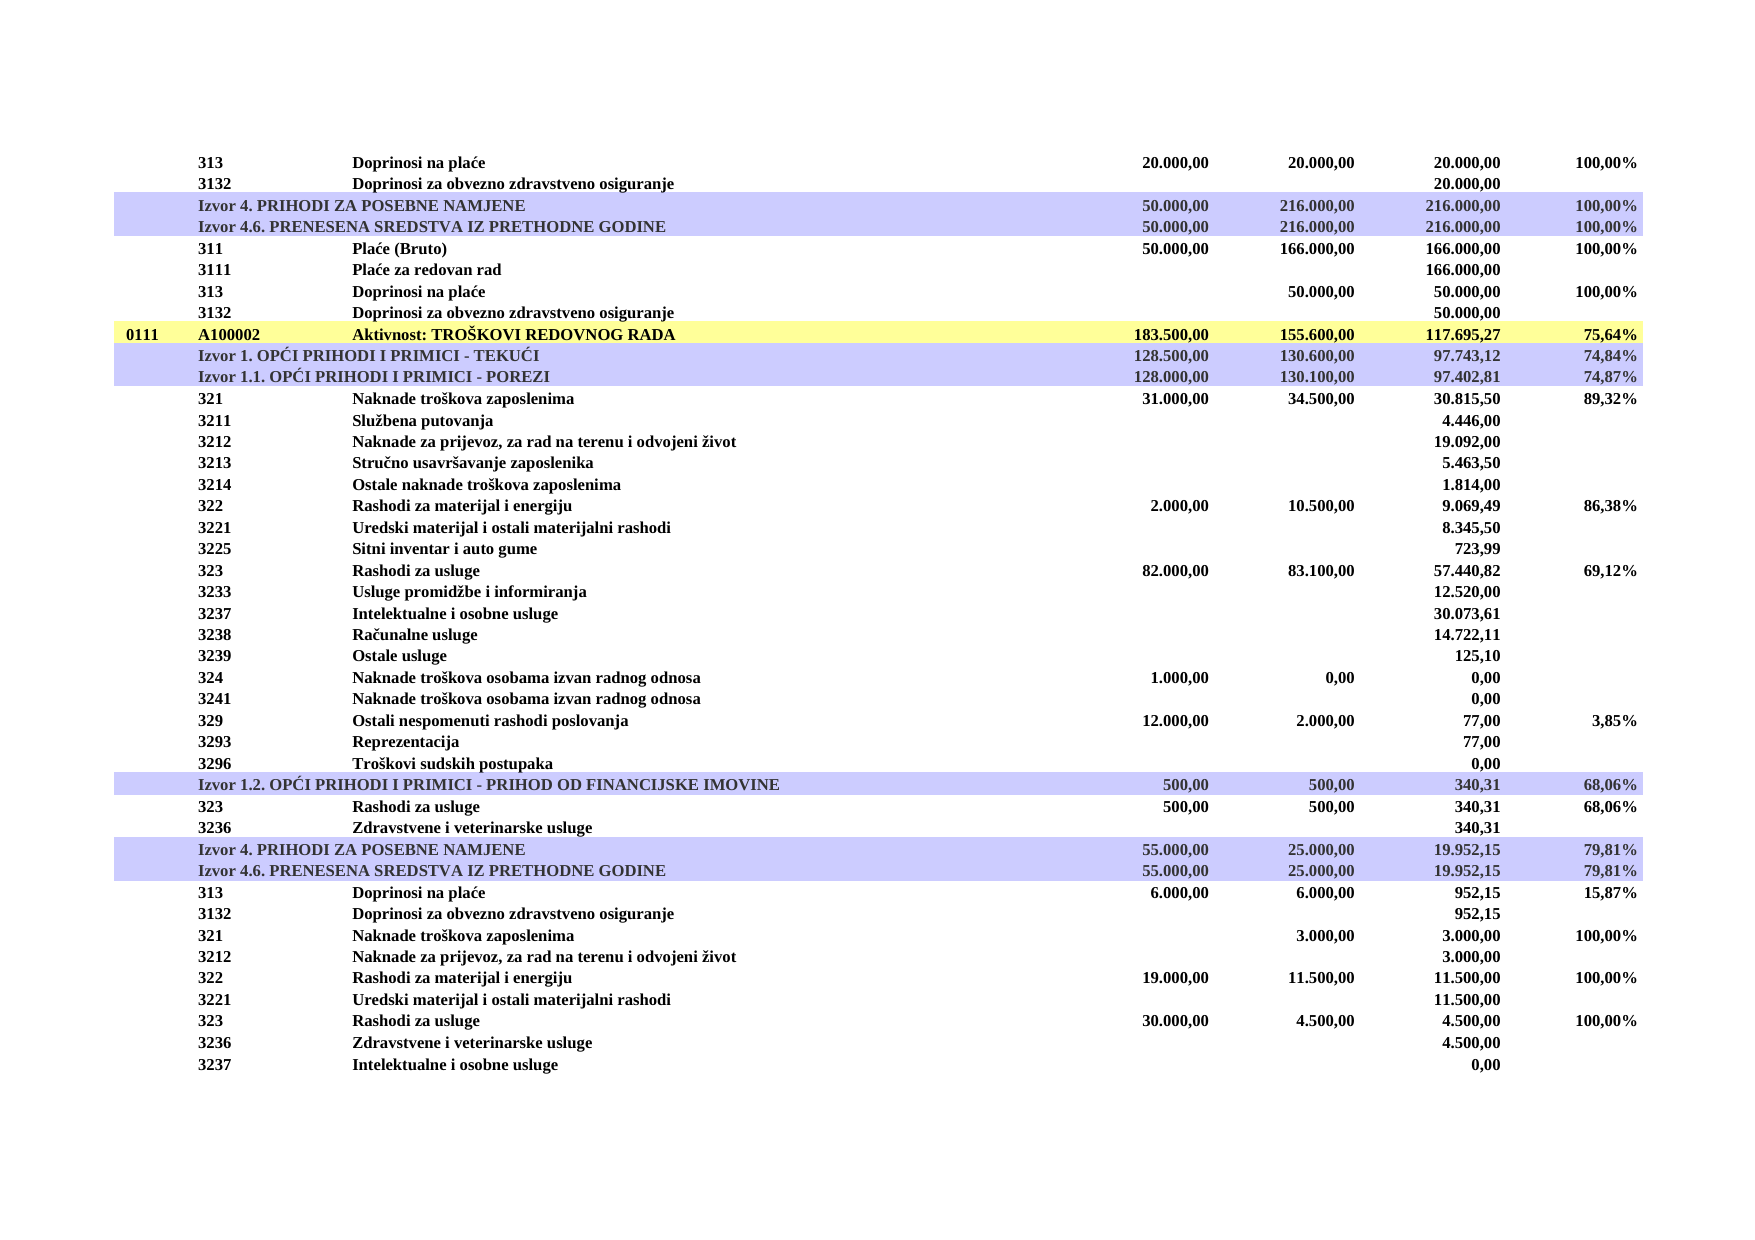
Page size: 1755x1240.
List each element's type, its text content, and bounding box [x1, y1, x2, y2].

table_cell 100,00% [1533, 923, 1637, 944]
table_cell [115, 258, 198, 279]
table_cell 100,00% [1533, 966, 1637, 987]
table_cell 9.069,49 [1379, 494, 1533, 515]
table_cell [115, 730, 198, 751]
table_cell 69,12% [1533, 558, 1637, 580]
table_cell Intelektualne i osobne usluge [352, 601, 981, 623]
table_cell [115, 623, 198, 644]
table_cell [981, 1030, 1233, 1052]
table_cell Ostali nespomenuti rashodi poslovanja [352, 708, 981, 730]
table_cell 12.520,00 [1379, 580, 1533, 601]
table_cell 77,00 [1379, 708, 1533, 730]
table_cell [1233, 451, 1379, 472]
table_cell 3293 [198, 730, 352, 751]
table_cell 3211 [198, 408, 352, 429]
table_cell [1233, 258, 1379, 279]
table_cell Sitni inventar i auto gume [352, 537, 981, 558]
table_cell 4.500,00 [1233, 1009, 1379, 1030]
table_cell [1533, 730, 1637, 751]
table_cell 68,06% [1533, 795, 1637, 816]
table_cell 5.463,50 [1379, 451, 1533, 472]
table_cell Doprinosi na plaće [352, 881, 981, 902]
table_cell Uredski materijal i ostali materijalni rashodi [352, 988, 981, 1009]
table_cell [115, 408, 198, 429]
table_cell 30.000,00 [981, 1009, 1233, 1030]
table_cell 3221 [198, 515, 352, 537]
table_cell [115, 1052, 198, 1074]
table_cell 3238 [198, 623, 352, 644]
table_header 20.000,00 [1379, 150, 1533, 172]
table_cell Naknade troškova osobama izvan radnog odnosa [352, 687, 981, 708]
table_cell 0,00 [1379, 665, 1533, 687]
table_cell 3132 [198, 902, 352, 923]
table_cell [1233, 644, 1379, 665]
table_cell 4.446,00 [1379, 408, 1533, 429]
table_cell [1533, 473, 1637, 494]
table_cell 3212 [198, 430, 352, 451]
table_cell [115, 601, 198, 623]
table_cell 11.500,00 [1379, 966, 1533, 987]
table_cell 0,00 [1233, 665, 1379, 687]
table_cell [1533, 665, 1637, 687]
table_cell [1533, 515, 1637, 537]
table_cell [1533, 580, 1637, 601]
table_cell 340,31 [1379, 816, 1533, 837]
table_cell [981, 751, 1233, 772]
table_cell [1233, 515, 1379, 537]
table_cell 329 [198, 708, 352, 730]
table_cell [115, 236, 198, 258]
table_cell [115, 751, 198, 772]
table_cell Stručno usavršavanje zaposlenika [352, 451, 981, 472]
table_cell [1533, 537, 1637, 558]
table_cell [1233, 816, 1379, 837]
table_cell 4.500,00 [1379, 1030, 1533, 1052]
table_cell [981, 988, 1233, 1009]
table_cell [1533, 1052, 1637, 1074]
table_cell [115, 988, 198, 1009]
table_cell [1233, 430, 1379, 451]
table_cell Reprezentacija [352, 730, 981, 751]
table_cell 2.000,00 [1233, 708, 1379, 730]
table_cell 500,00 [981, 795, 1233, 816]
table_cell [115, 795, 198, 816]
table_cell 3,85% [1533, 708, 1637, 730]
table_cell Uredski materijal i ostali materijalni rashodi [352, 515, 981, 537]
table_cell 10.500,00 [1233, 494, 1379, 515]
table_cell 34.500,00 [1233, 386, 1379, 408]
table_cell [1533, 687, 1637, 708]
table_cell 313 [198, 881, 352, 902]
table_cell Naknade troškova osobama izvan radnog odnosa [352, 665, 981, 687]
table_cell 3237 [198, 601, 352, 623]
table_cell [981, 687, 1233, 708]
table_cell 3132 [198, 172, 352, 192]
table_cell [981, 816, 1233, 837]
table_cell 30.815,50 [1379, 386, 1533, 408]
table_cell 86,38% [1533, 494, 1637, 515]
table_cell 322 [198, 966, 352, 987]
table_cell 20.000,00 [1379, 172, 1533, 192]
table_cell 323 [198, 1009, 352, 1030]
table_cell [115, 665, 198, 687]
table_cell 313 [198, 279, 352, 301]
table_cell [115, 923, 198, 944]
table_cell 50.000,00 [1379, 301, 1533, 321]
table_cell [115, 687, 198, 708]
table_cell [981, 279, 1233, 301]
table_cell 166.000,00 [1379, 236, 1533, 258]
table_cell [1233, 1052, 1379, 1074]
table_cell Doprinosi na plaće [352, 279, 981, 301]
table_cell [981, 172, 1233, 192]
table_cell 125,10 [1379, 644, 1533, 665]
table_cell [1533, 623, 1637, 644]
table_cell 952,15 [1379, 881, 1533, 902]
table_cell 89,32% [1533, 386, 1637, 408]
table_header 100,00% [1533, 150, 1637, 172]
table_cell Plaće za redovan rad [352, 258, 981, 279]
table_cell 82.000,00 [981, 558, 1233, 580]
table_cell 100,00% [1533, 1009, 1637, 1030]
table_cell 3225 [198, 537, 352, 558]
table_cell [981, 473, 1233, 494]
table_cell 3111 [198, 258, 352, 279]
table_cell Intelektualne i osobne usluge [352, 1052, 981, 1074]
table_cell 15,87% [1533, 881, 1637, 902]
table_cell 311 [198, 236, 352, 258]
table_cell 1.814,00 [1379, 473, 1533, 494]
table_cell 3213 [198, 451, 352, 472]
table_cell [115, 1009, 198, 1030]
table_cell [981, 408, 1233, 429]
table_cell [1533, 301, 1637, 321]
table_cell 3221 [198, 988, 352, 1009]
table_cell [1533, 751, 1637, 772]
table_cell 321 [198, 386, 352, 408]
table_cell [1533, 644, 1637, 665]
table_cell [1533, 816, 1637, 837]
table_cell 340,31 [1379, 795, 1533, 816]
table_cell 19.000,00 [981, 966, 1233, 987]
table_cell 11.500,00 [1379, 988, 1533, 1009]
table_cell Naknade za prijevoz, za rad na terenu i odvojeni život [352, 430, 981, 451]
table_cell Zdravstvene i veterinarske usluge [352, 816, 981, 837]
table_cell [981, 730, 1233, 751]
table_cell [1233, 537, 1379, 558]
table_cell 1.000,00 [981, 665, 1233, 687]
table_cell [981, 515, 1233, 537]
table_cell [1233, 301, 1379, 321]
table_cell 83.100,00 [1233, 558, 1379, 580]
table_cell [981, 537, 1233, 558]
table_cell Rashodi za materijal i energiju [352, 966, 981, 987]
table_cell 6.000,00 [1233, 881, 1379, 902]
table_cell [115, 494, 198, 515]
table_cell Ostale naknade troškova zaposlenima [352, 473, 981, 494]
table_cell 100,00% [1533, 279, 1637, 301]
table_cell 723,99 [1379, 537, 1533, 558]
table_cell [1233, 408, 1379, 429]
table_cell [115, 473, 198, 494]
table_cell [1233, 1030, 1379, 1052]
table_cell 3212 [198, 945, 352, 966]
table_cell [981, 301, 1233, 321]
table_cell [1533, 430, 1637, 451]
table_cell [981, 1052, 1233, 1074]
table_header Doprinosi na plaće [352, 150, 981, 172]
table_cell [1233, 172, 1379, 192]
table_cell [1533, 451, 1637, 472]
table_cell 12.000,00 [981, 708, 1233, 730]
table_cell [1233, 902, 1379, 923]
table_cell Naknade troškova zaposlenima [352, 386, 981, 408]
table_cell [1533, 601, 1637, 623]
table_cell [115, 430, 198, 451]
table_cell 57.440,82 [1379, 558, 1533, 580]
table_header [115, 150, 198, 172]
table_cell [1533, 172, 1637, 192]
table_cell 323 [198, 558, 352, 580]
table_cell 14.722,11 [1379, 623, 1533, 644]
table_cell [1233, 730, 1379, 751]
table_cell 3236 [198, 1030, 352, 1052]
table_cell 3.000,00 [1379, 945, 1533, 966]
table_cell Troškovi sudskih postupaka [352, 751, 981, 772]
table_cell [115, 644, 198, 665]
table_cell 77,00 [1379, 730, 1533, 751]
table_cell 0,00 [1379, 1052, 1533, 1074]
table_cell [115, 172, 198, 192]
table_cell [1233, 623, 1379, 644]
table_cell [1533, 408, 1637, 429]
table_cell [981, 601, 1233, 623]
table_cell [1533, 945, 1637, 966]
table_cell 3214 [198, 473, 352, 494]
table_cell Doprinosi za obvezno zdravstveno osiguranje [352, 301, 981, 321]
table_cell 19.092,00 [1379, 430, 1533, 451]
table_cell 3236 [198, 816, 352, 837]
table_cell [115, 279, 198, 301]
table_cell [115, 902, 198, 923]
table_cell [115, 515, 198, 537]
table_cell Usluge promidžbe i informiranja [352, 580, 981, 601]
table_cell Naknade za prijevoz, za rad na terenu i odvojeni život [352, 945, 981, 966]
table_cell Zdravstvene i veterinarske usluge [352, 1030, 981, 1052]
table_cell [1233, 945, 1379, 966]
table_cell [115, 816, 198, 837]
table_cell 30.073,61 [1379, 601, 1533, 623]
table_cell [1233, 751, 1379, 772]
table_cell 31.000,00 [981, 386, 1233, 408]
table_cell [115, 966, 198, 987]
table_cell [115, 945, 198, 966]
table_cell [981, 623, 1233, 644]
table_cell [981, 644, 1233, 665]
table_cell Plaće (Bruto) [352, 236, 981, 258]
table_cell [1533, 1030, 1637, 1052]
table_cell [115, 301, 198, 321]
table_cell [981, 945, 1233, 966]
table_cell [1533, 902, 1637, 923]
table_cell [115, 580, 198, 601]
table_cell 323 [198, 795, 352, 816]
table_cell [1233, 988, 1379, 1009]
table_cell [115, 537, 198, 558]
table_cell Rashodi za usluge [352, 1009, 981, 1030]
table_cell [981, 430, 1233, 451]
table_cell [115, 451, 198, 472]
table_cell [1233, 580, 1379, 601]
table_cell Doprinosi za obvezno zdravstveno osiguranje [352, 902, 981, 923]
table_cell 322 [198, 494, 352, 515]
table_cell 952,15 [1379, 902, 1533, 923]
table_cell 3296 [198, 751, 352, 772]
table_cell Računalne usluge [352, 623, 981, 644]
table_cell 166.000,00 [1379, 258, 1533, 279]
table_cell [981, 923, 1233, 944]
table_cell [981, 258, 1233, 279]
table_cell 0,00 [1379, 751, 1533, 772]
table_cell 321 [198, 923, 352, 944]
table_cell 3241 [198, 687, 352, 708]
table_header 313 [198, 150, 352, 172]
table_cell 50.000,00 [1379, 279, 1533, 301]
table_cell [115, 1030, 198, 1052]
table_cell [115, 708, 198, 730]
table_header 20.000,00 [981, 150, 1233, 172]
table_cell 100,00% [1533, 236, 1637, 258]
table_cell 324 [198, 665, 352, 687]
table_cell 8.345,50 [1379, 515, 1533, 537]
table_cell [1233, 473, 1379, 494]
table_cell Rashodi za usluge [352, 795, 981, 816]
table_cell 50.000,00 [1233, 279, 1379, 301]
table_cell Naknade troškova zaposlenima [352, 923, 981, 944]
table_cell 3.000,00 [1379, 923, 1533, 944]
table_cell 3237 [198, 1052, 352, 1074]
table_cell [115, 386, 198, 408]
table_cell Ostale usluge [352, 644, 981, 665]
table_cell 50.000,00 [981, 236, 1233, 258]
table_cell [1533, 988, 1637, 1009]
table_cell [981, 580, 1233, 601]
table_cell [981, 451, 1233, 472]
table_cell 3.000,00 [1233, 923, 1379, 944]
table_cell [1533, 258, 1637, 279]
table_cell Doprinosi za obvezno zdravstveno osiguranje [352, 172, 981, 192]
table_cell 3233 [198, 580, 352, 601]
table_cell 3132 [198, 301, 352, 321]
table_cell [981, 902, 1233, 923]
table_cell [1233, 687, 1379, 708]
table_cell 2.000,00 [981, 494, 1233, 515]
table_cell 6.000,00 [981, 881, 1233, 902]
table_cell Rashodi za materijal i energiju [352, 494, 981, 515]
table_cell 11.500,00 [1233, 966, 1379, 987]
table_cell 166.000,00 [1233, 236, 1379, 258]
table_cell 500,00 [1233, 795, 1379, 816]
table_cell Službena putovanja [352, 408, 981, 429]
table_header 20.000,00 [1233, 150, 1379, 172]
table_cell Rashodi za usluge [352, 558, 981, 580]
table_cell 0,00 [1379, 687, 1533, 708]
table_cell [115, 881, 198, 902]
table_cell 3239 [198, 644, 352, 665]
table_cell 4.500,00 [1379, 1009, 1533, 1030]
table_cell [1233, 601, 1379, 623]
table_cell [115, 558, 198, 580]
